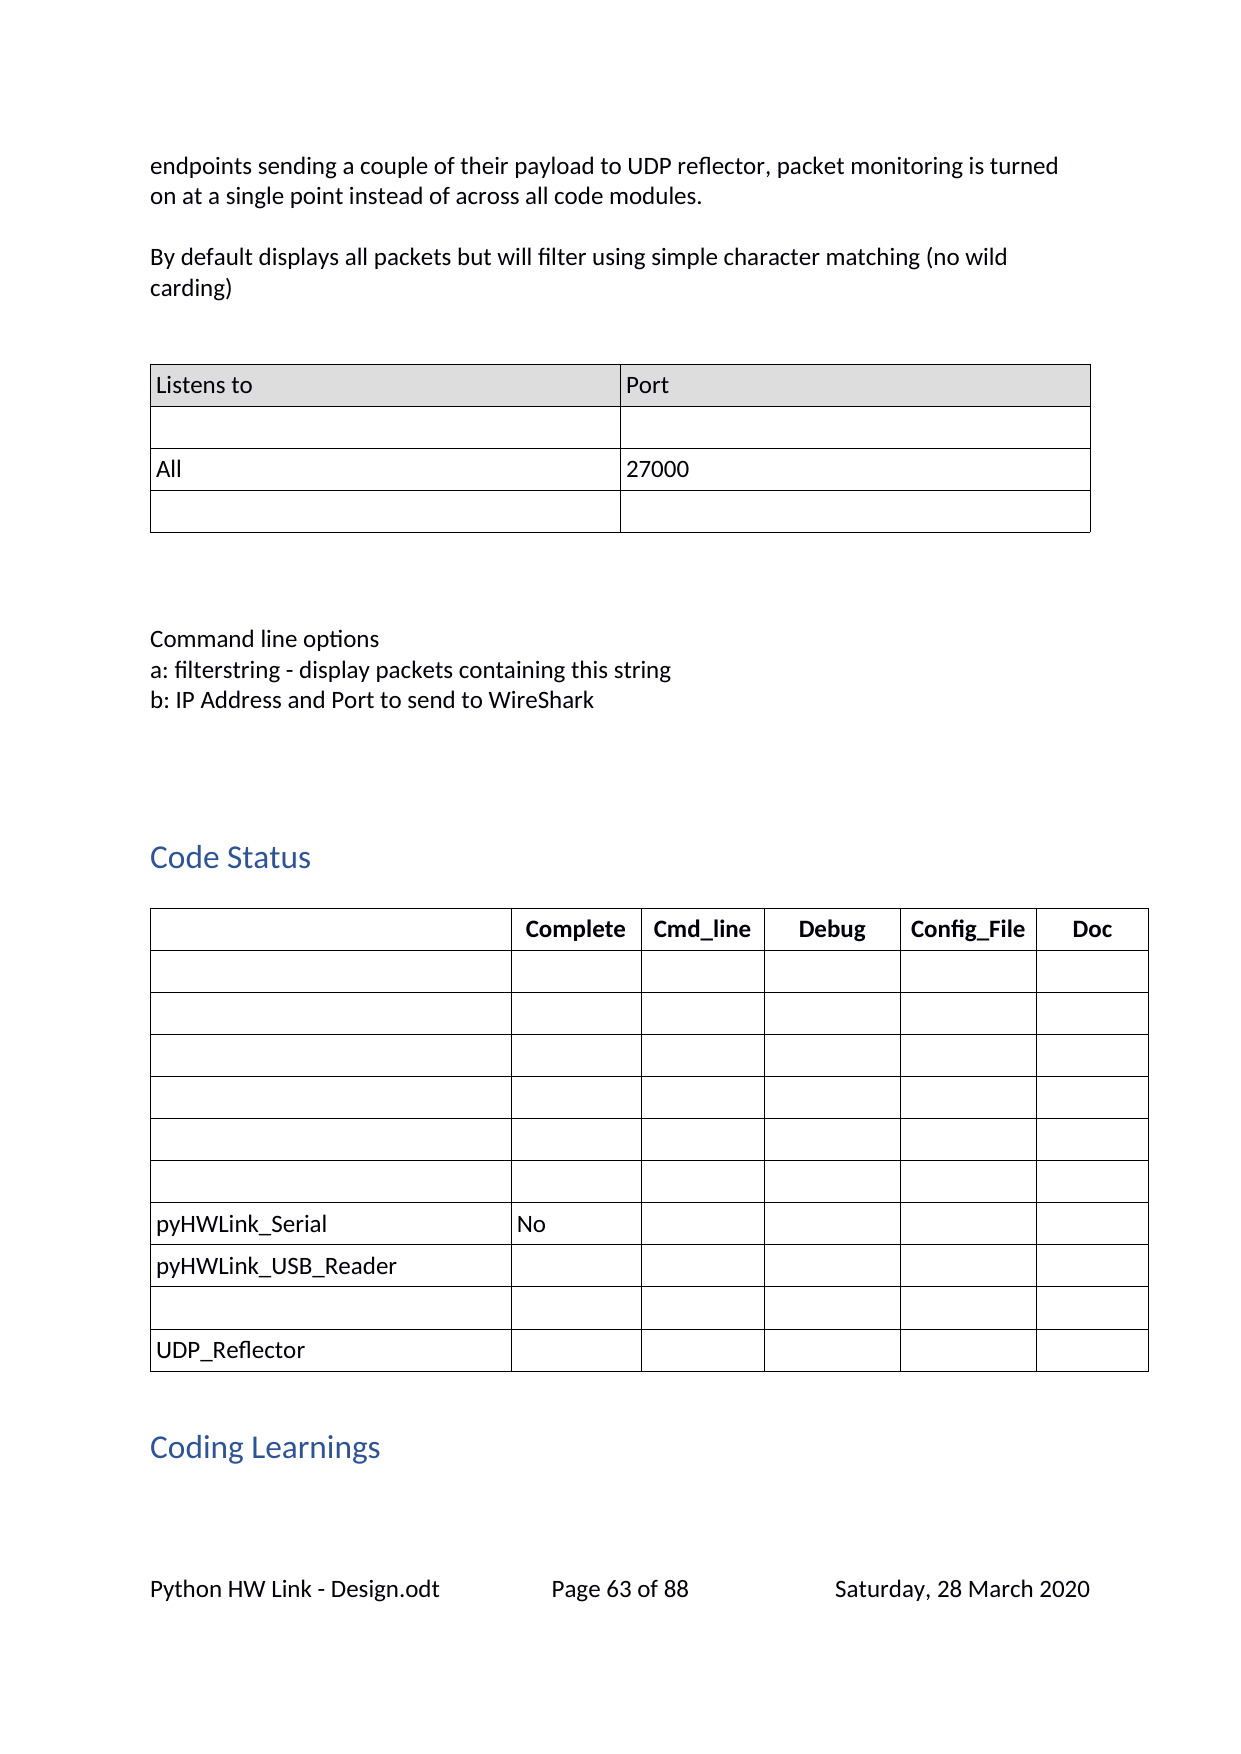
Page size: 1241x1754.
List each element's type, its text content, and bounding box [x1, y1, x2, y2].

table_cell [512, 1077, 641, 1118]
table_cell [765, 1077, 900, 1118]
table_header Debug [765, 909, 900, 950]
subtitle Code Status [150, 836, 1090, 877]
text Command line options [150, 624, 1090, 654]
table_cell [512, 1330, 641, 1371]
table_cell No [512, 1203, 641, 1244]
table_cell [512, 1245, 641, 1286]
table_cell [642, 1203, 764, 1244]
table_cell [1037, 951, 1148, 992]
table_cell [1037, 1203, 1148, 1244]
table_cell [765, 1245, 900, 1286]
table_cell [1037, 1035, 1148, 1076]
text endpoints sending a couple of their payload to UDP reflector, packet monitoring is turned on at a single point instead of across all code modules. [150, 150, 1090, 211]
table_header [151, 909, 511, 950]
table_cell [621, 407, 1090, 448]
text By default displays all packets but will filter using simple character matching (no wild carding) [150, 242, 1090, 303]
table_header Doc [1037, 909, 1148, 950]
table_cell [151, 1161, 511, 1202]
table_cell [1037, 1161, 1148, 1202]
table_cell [512, 1119, 641, 1160]
table_cell [1037, 1287, 1148, 1328]
table_cell [151, 407, 620, 448]
table_cell [512, 993, 641, 1034]
table_cell [642, 1035, 764, 1076]
table_cell [1037, 1330, 1148, 1371]
table_cell [901, 1077, 1036, 1118]
table_cell [901, 1203, 1036, 1244]
table_cell [151, 1035, 511, 1076]
table_cell [901, 1330, 1036, 1371]
table_header Cmd_line [642, 909, 764, 950]
table_cell [765, 951, 900, 992]
table_cell [642, 1287, 764, 1328]
table_cell [151, 491, 620, 532]
table_cell [901, 1119, 1036, 1160]
table_cell [621, 491, 1090, 532]
table_cell [151, 1287, 511, 1328]
table_cell pyHWLink_USB_Reader [151, 1245, 511, 1286]
table_cell [765, 1203, 900, 1244]
table_cell 27000 [621, 449, 1090, 490]
table_cell [642, 1245, 764, 1286]
table_cell [765, 1119, 900, 1160]
table_cell [1037, 1077, 1148, 1118]
table_cell [642, 1119, 764, 1160]
table_cell [642, 993, 764, 1034]
table_cell [642, 1161, 764, 1202]
table_cell [901, 993, 1036, 1034]
table_cell [1037, 993, 1148, 1034]
table_cell [901, 1287, 1036, 1328]
table_cell [512, 1035, 641, 1076]
table_cell [1037, 1119, 1148, 1160]
text a: filterstring - display packets containing this string [150, 654, 1090, 685]
table_header Port [621, 365, 1090, 406]
text b: IP Address and Port to send to WireShark [150, 685, 1090, 715]
table_cell [765, 993, 900, 1034]
table_cell [512, 1161, 641, 1202]
table_cell [901, 1245, 1036, 1286]
table_cell [901, 1035, 1036, 1076]
table_cell [151, 951, 511, 992]
table_cell [512, 951, 641, 992]
table_cell [151, 1119, 511, 1160]
table_cell All [151, 449, 620, 490]
subtitle Coding Learnings [150, 1426, 1090, 1467]
table_cell [901, 951, 1036, 992]
table_cell [642, 1330, 764, 1371]
table_cell [151, 993, 511, 1034]
table_cell [151, 1077, 511, 1118]
table_cell [765, 1035, 900, 1076]
table_header Listens to [151, 365, 620, 406]
table_header Config_File [901, 909, 1036, 950]
table_cell [765, 1330, 900, 1371]
table_cell [765, 1287, 900, 1328]
table_cell [901, 1161, 1036, 1202]
table_header Complete [512, 909, 641, 950]
table_cell [1037, 1245, 1148, 1286]
table_cell [642, 1077, 764, 1118]
table_cell [512, 1287, 641, 1328]
table_cell [642, 951, 764, 992]
table_cell UDP_Reflector [151, 1330, 511, 1371]
table_cell pyHWLink_Serial [151, 1203, 511, 1244]
table_cell [765, 1161, 900, 1202]
